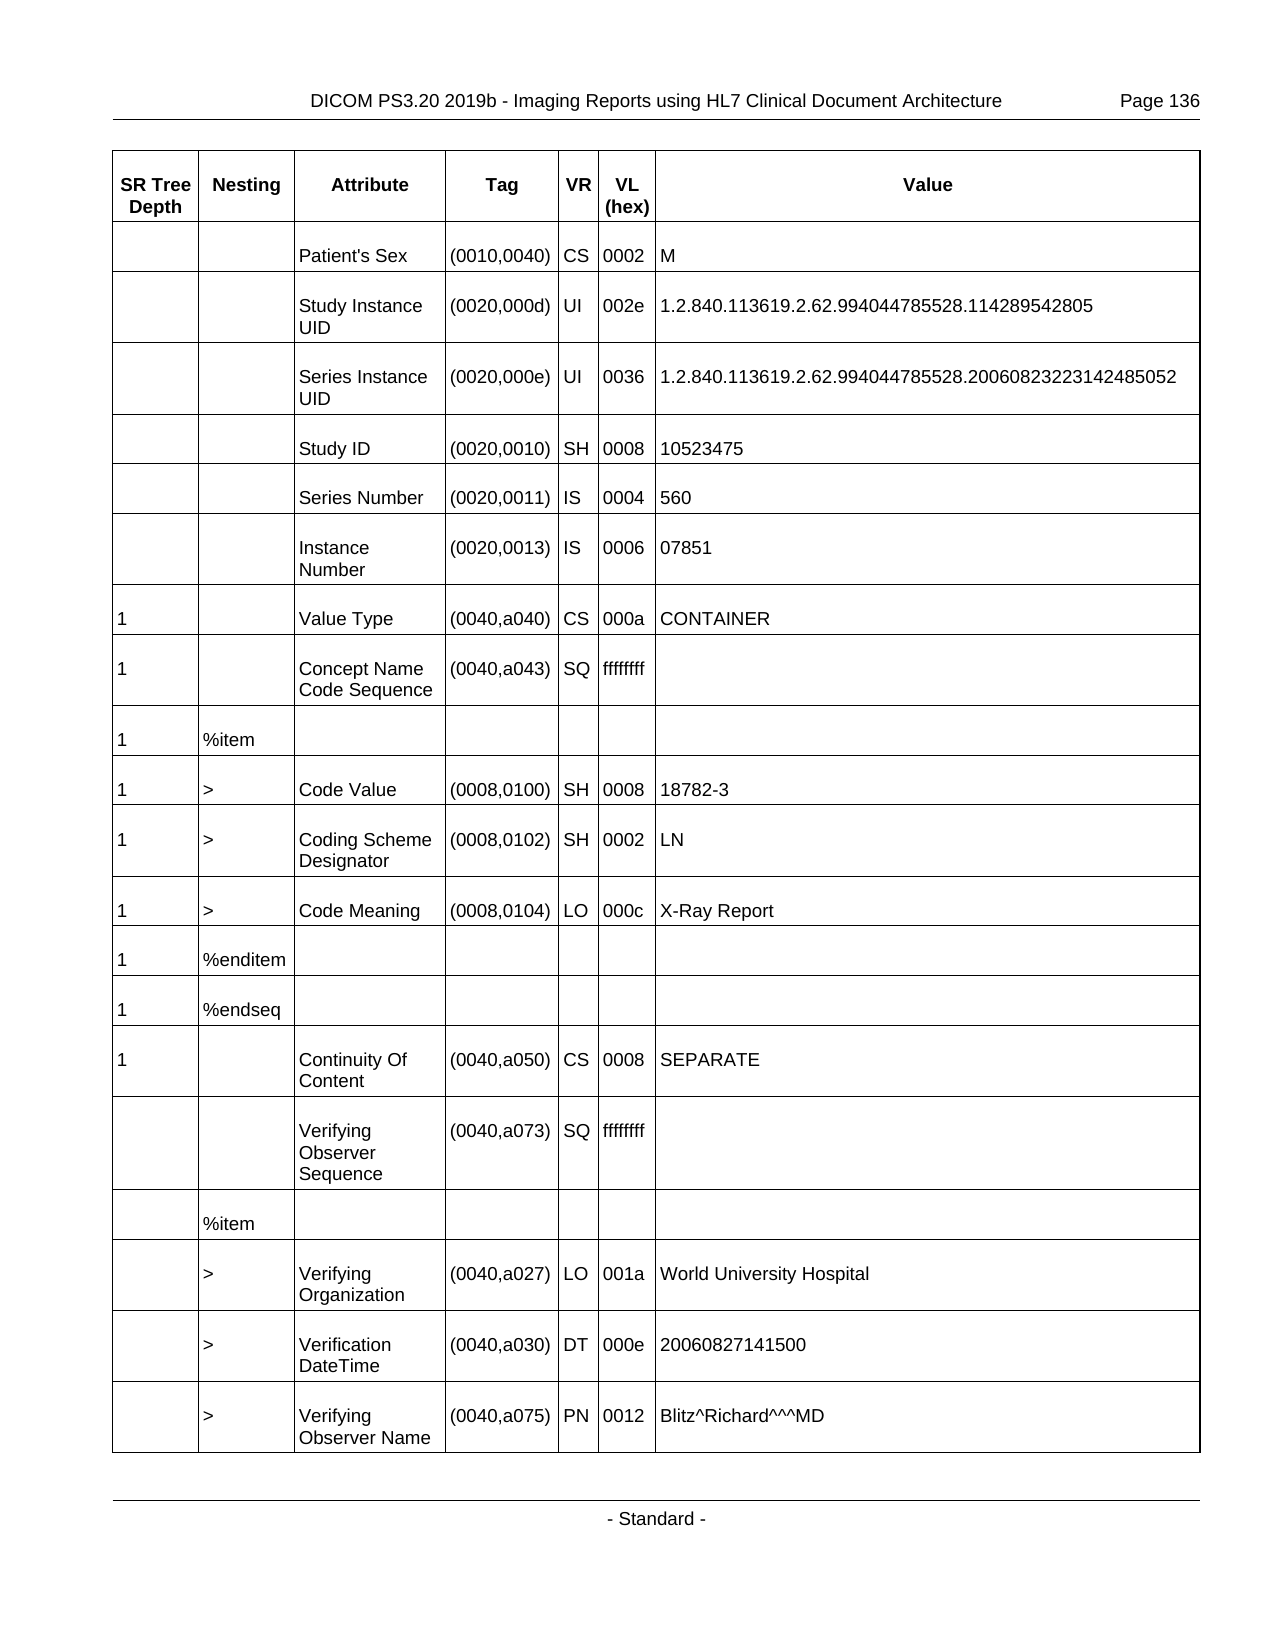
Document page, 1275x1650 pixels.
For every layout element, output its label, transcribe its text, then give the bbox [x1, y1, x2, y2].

table_cell Coding Scheme Designator [295, 805, 445, 876]
table_cell World University Hospital [656, 1240, 1199, 1310]
table_cell 1.2.840.113619.2.62.994044785528.20060823223142485052 [656, 343, 1199, 413]
table_cell [113, 1240, 198, 1310]
table_cell SH [559, 805, 598, 876]
table_cell Verifying Observer Sequence [295, 1097, 445, 1189]
table_cell Instance Number [295, 514, 445, 584]
table_cell [113, 514, 198, 584]
table_cell CONTAINER [656, 585, 1199, 634]
table_cell 0008 [599, 415, 655, 463]
table_cell 560 [656, 464, 1199, 513]
table_cell CS [559, 1026, 598, 1096]
table_cell [199, 514, 294, 584]
table_cell [656, 706, 1199, 755]
table_cell ffffffff [599, 635, 655, 705]
table_cell [199, 222, 294, 271]
table_cell > [199, 756, 294, 804]
table_cell 000e [599, 1311, 655, 1381]
table_cell ffffffff [599, 1097, 655, 1189]
table_cell [113, 464, 198, 513]
table_cell Series Instance UID [295, 343, 445, 413]
table_header Value [656, 151, 1199, 221]
table_cell 0002 [599, 805, 655, 876]
table_cell [656, 1097, 1199, 1189]
table_cell [599, 976, 655, 1025]
table_cell (0040,a040) [446, 585, 558, 634]
table_cell [199, 1097, 294, 1189]
table_cell [199, 272, 294, 342]
table_cell SEPARATE [656, 1026, 1199, 1096]
table_cell 20060827141500 [656, 1311, 1199, 1381]
table_cell Value Type [295, 585, 445, 634]
table_cell [199, 585, 294, 634]
table_cell > [199, 805, 294, 876]
table_cell (0040,a073) [446, 1097, 558, 1189]
table_cell IS [559, 514, 598, 584]
table_cell Continuity Of Content [295, 1026, 445, 1096]
table_header Attribute [295, 151, 445, 221]
table_cell [656, 635, 1199, 705]
table_cell Study ID [295, 415, 445, 463]
table_header VR [559, 151, 598, 221]
table_cell [113, 1190, 198, 1238]
table_cell 0008 [599, 756, 655, 804]
table_header SR Tree Depth [113, 151, 198, 221]
table_cell [113, 415, 198, 463]
table_cell 18782-3 [656, 756, 1199, 804]
table_cell [113, 272, 198, 342]
table_cell 07851 [656, 514, 1199, 584]
table_cell [656, 976, 1199, 1025]
table_cell [559, 1190, 598, 1238]
table_cell DT [559, 1311, 598, 1381]
table_cell [559, 976, 598, 1025]
table_header VL (hex) [599, 151, 655, 221]
table_cell Study Instance UID [295, 272, 445, 342]
table_cell LO [559, 877, 598, 925]
table_cell [446, 976, 558, 1025]
table_header Nesting [199, 151, 294, 221]
table_cell [599, 706, 655, 755]
table_cell 000c [599, 877, 655, 925]
table_cell %item [199, 1190, 294, 1238]
table_cell 002e [599, 272, 655, 342]
table_cell [295, 976, 445, 1025]
table_cell 0004 [599, 464, 655, 513]
table_cell [113, 222, 198, 271]
table_cell SH [559, 756, 598, 804]
table_cell [295, 706, 445, 755]
table_cell [113, 1311, 198, 1381]
table_cell 1 [113, 926, 198, 975]
table_cell 0006 [599, 514, 655, 584]
table_cell SQ [559, 1097, 598, 1189]
table_cell 1 [113, 706, 198, 755]
table_cell [599, 926, 655, 975]
table_cell %item [199, 706, 294, 755]
table_cell [199, 415, 294, 463]
table_cell [559, 926, 598, 975]
table_cell 1 [113, 635, 198, 705]
table_cell [446, 1190, 558, 1238]
table_cell [446, 926, 558, 975]
table_cell CS [559, 585, 598, 634]
table_cell 0012 [599, 1382, 655, 1452]
table_cell [559, 706, 598, 755]
table_cell Verifying Organization [295, 1240, 445, 1310]
table_cell X-Ray Report [656, 877, 1199, 925]
table_cell [113, 343, 198, 413]
table_cell (0010,0040) [446, 222, 558, 271]
table_cell [446, 706, 558, 755]
table_cell %enditem [199, 926, 294, 975]
table_cell [199, 1026, 294, 1096]
table_cell 1.2.840.113619.2.62.994044785528.114289542805 [656, 272, 1199, 342]
table_cell Verification DateTime [295, 1311, 445, 1381]
table_cell 10523475 [656, 415, 1199, 463]
table_cell [656, 926, 1199, 975]
table_cell M [656, 222, 1199, 271]
table_cell [656, 1190, 1199, 1238]
table_cell (0040,a027) [446, 1240, 558, 1310]
table_cell UI [559, 272, 598, 342]
table_cell Code Meaning [295, 877, 445, 925]
table_cell CS [559, 222, 598, 271]
table_cell LO [559, 1240, 598, 1310]
table_cell 0036 [599, 343, 655, 413]
table_cell (0008,0104) [446, 877, 558, 925]
table_cell 1 [113, 805, 198, 876]
table_cell IS [559, 464, 598, 513]
table_cell PN [559, 1382, 598, 1452]
table_cell Code Value [295, 756, 445, 804]
table_cell Blitz^Richard^^^MD [656, 1382, 1199, 1452]
table_cell 000a [599, 585, 655, 634]
table_cell 1 [113, 877, 198, 925]
table_cell > [199, 1240, 294, 1310]
table_cell (0040,a050) [446, 1026, 558, 1096]
table_cell [295, 926, 445, 975]
table_cell 1 [113, 1026, 198, 1096]
table_cell %endseq [199, 976, 294, 1025]
table_cell [199, 464, 294, 513]
table_cell (0008,0102) [446, 805, 558, 876]
table_cell (0040,a075) [446, 1382, 558, 1452]
table_cell SH [559, 415, 598, 463]
table_cell [113, 1097, 198, 1189]
table_cell 0008 [599, 1026, 655, 1096]
table_cell [599, 1190, 655, 1238]
table_cell [295, 1190, 445, 1238]
table_cell UI [559, 343, 598, 413]
table_cell Series Number [295, 464, 445, 513]
table_cell [113, 1382, 198, 1452]
table_cell > [199, 1382, 294, 1452]
table_cell (0008,0100) [446, 756, 558, 804]
table_cell 1 [113, 756, 198, 804]
table_cell (0040,a043) [446, 635, 558, 705]
table_cell > [199, 1311, 294, 1381]
table_cell 1 [113, 585, 198, 634]
table_cell (0020,0011) [446, 464, 558, 513]
table_cell (0020,000d) [446, 272, 558, 342]
table_cell 001a [599, 1240, 655, 1310]
table_header Tag [446, 151, 558, 221]
table_cell [199, 343, 294, 413]
table_cell (0020,0013) [446, 514, 558, 584]
table_cell LN [656, 805, 1199, 876]
table_cell SQ [559, 635, 598, 705]
table_cell > [199, 877, 294, 925]
table_cell (0040,a030) [446, 1311, 558, 1381]
table_cell (0020,0010) [446, 415, 558, 463]
table_cell 0002 [599, 222, 655, 271]
table_cell 1 [113, 976, 198, 1025]
table_cell [199, 635, 294, 705]
table_cell Verifying Observer Name [295, 1382, 445, 1452]
table_cell Concept Name Code Sequence [295, 635, 445, 705]
table_cell (0020,000e) [446, 343, 558, 413]
table_cell Patient's Sex [295, 222, 445, 271]
